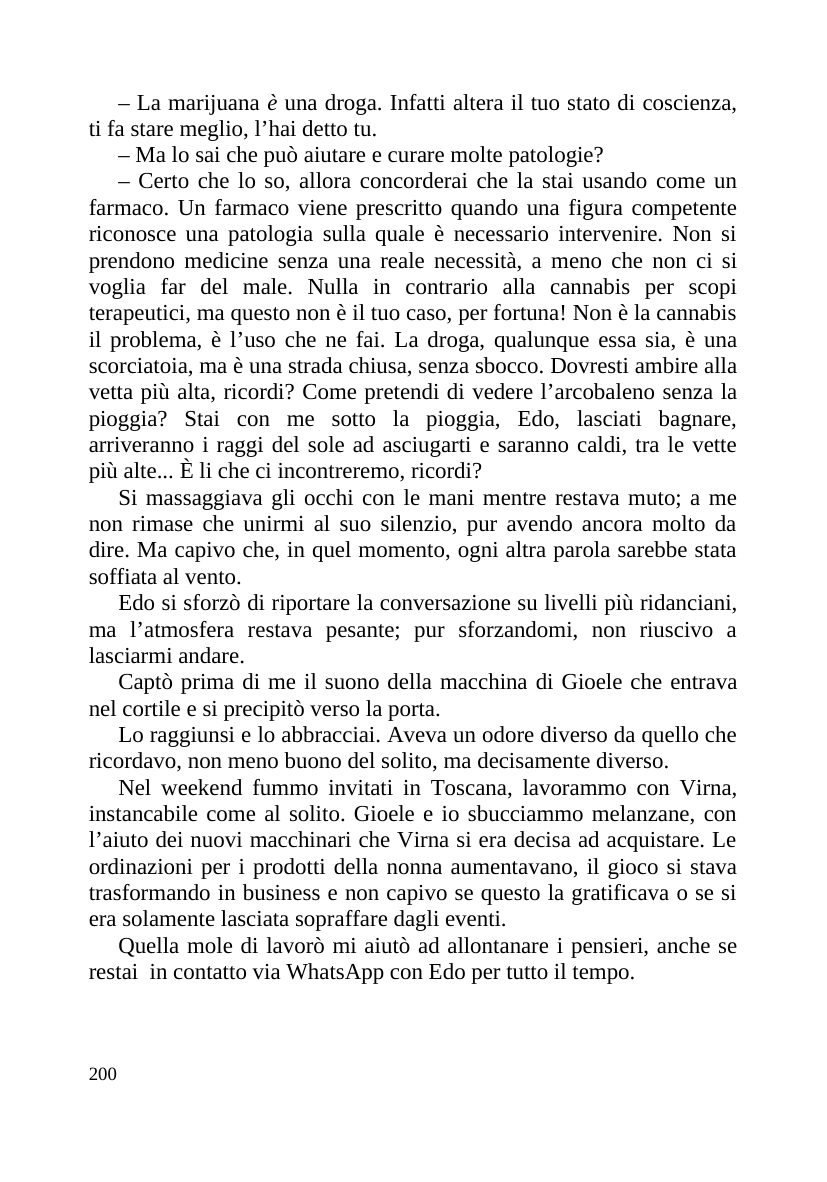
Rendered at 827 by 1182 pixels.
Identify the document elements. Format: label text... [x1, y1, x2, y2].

text Captò prima di me il suono della macchina di Gioele che entrava nel cortile e si precipitò verso la porta. [88, 668, 738, 721]
text Lo raggiunsi e lo abbracciai. Aveva un odore diverso da quello che ricordavo, non meno buono del solito, ma decisamente diverso. [88, 721, 738, 774]
text Si massaggiava gli occhi con le mani mentre restava muto; a me non rimase che unirmi al suo silenzio, pur avendo ancora molto da dire. Ma capivo che, in quel momento, ogni altra parola sarebbe stata soffiata al vento. [88, 484, 738, 589]
text Edo si sforzò di riportare la conversazione su livelli più ridanciani, ma l’atmosfera restava pesante; pur sforzandomi, non riuscivo a lasciarmi andare. [88, 589, 738, 668]
text – Ma lo sai che può aiutare e curare molte patologie? [88, 141, 738, 168]
text – La marijuana è una droga. Infatti altera il tuo stato di coscienza, ti fa stare meglio, l’hai detto tu. [88, 88, 738, 141]
text Quella mole di lavorò mi aiutò ad allontanare i pensieri, anche se restai in contatto via WhatsApp con Edo per tutto il tempo. [88, 932, 738, 984]
text Nel weekend fummo invitati in Toscana, lavorammo con Virna, instancabile come al solito. Gioele e io sbucciammo melanzane, con l’aiuto dei nuovi macchinari che Virna si era decisa ad acquistare. Le ordinazioni per i prodotti della nonna aumentavano, il gioco si stava trasformando in business e non capivo se questo la gratificava o se si era solamente lasciata sopraffare dagli eventi. [88, 774, 738, 932]
text – Certo che lo so, allora concorderai che la stai usando come un farmaco. Un farmaco viene prescritto quando una figura competente riconosce una patologia sulla quale è necessario intervenire. Non si prendono medicine senza una reale necessità, a meno che non ci si voglia far del male. Nulla in contrario alla cannabis per scopi terapeutici, ma questo non è il tuo caso, per fortuna! Non è la cannabis il problema, è l’uso che ne fai. La droga, qualunque essa sia, è una scorciatoia, ma è una strada chiusa, senza sbocco. Dovresti ambire alla vetta più alta, ricordi? Come pretendi di vedere l’arcobaleno senza la pioggia? Stai con me sotto la pioggia, Edo, lasciati bagnare, arriveranno i raggi del sole ad asciugarti e saranno caldi, tra le vette più alte... è li che ci incontreremo, ricordi? [88, 168, 738, 484]
